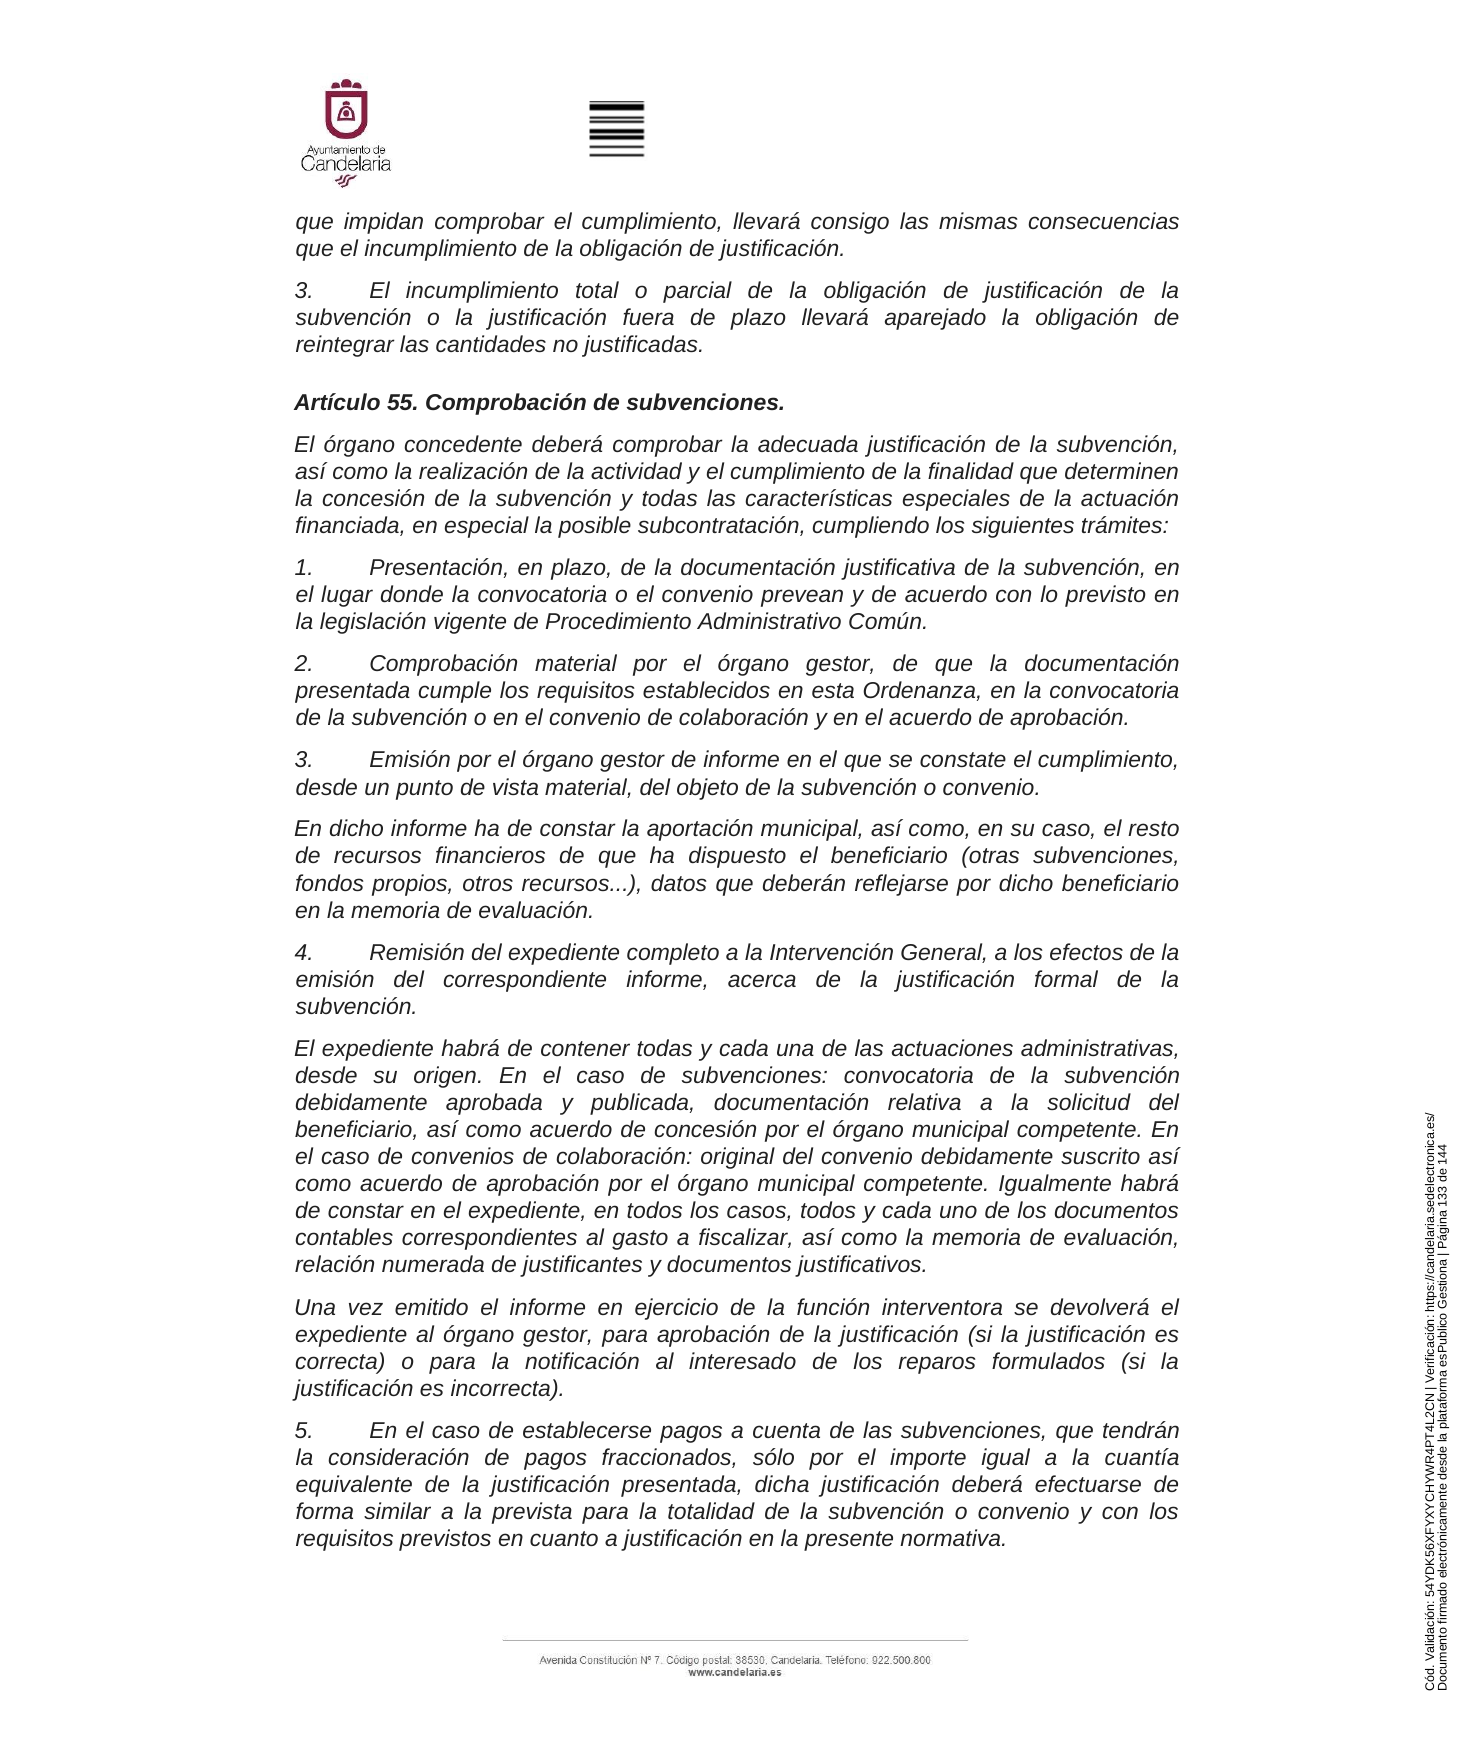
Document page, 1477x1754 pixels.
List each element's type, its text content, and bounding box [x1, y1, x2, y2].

list Presentación, en plazo, de la documentación justificativa de la subvención, en el lugar donde la convocatoria o el convenio prevean y de acuerdo con lo previsto en la legislación vigente de Procedimiento Administrativo Común. [294, 554, 1182, 634]
text Artículo 55. Comprobación de subvenciones. [294, 389, 1183, 415]
list Comprobación material por el órgano gestor, de que la documentación presentada cumple los requisitos establecidos en esta Ordenanza, en la convocatoria de la subvención o en el convenio de colaboración y en el acuerdo de aprobación. [294, 650, 1182, 731]
text En dicho informe ha de constar la aportación municipal, así como, en su caso, el resto de recursos financieros de que ha dispuesto el beneficiario (otras subvenciones, fondos propios, otros recursos...), datos que deberán reflejarse por dicho beneficiario en la memoria de evaluación. [294, 815, 1182, 923]
list Emisión por el órgano gestor de informe en el que se constate el cumplimiento, desde un punto de vista material, del objeto de la subvención o convenio. [294, 746, 1182, 800]
text El expediente habrá de contener todas y cada una de las actuaciones administrativas, desde su origen. En el caso de subvenciones: convocatoria de la subvención debidamente aprobada y publicada, documentación relativa a la solicitud del beneficiario, así como acuerdo de concesión por el órgano municipal competente. En el caso de convenios de colaboración: original del convenio debidamente suscrito así como acuerdo de aprobación por el órgano municipal competente. Igualmente habrá de constar en el expediente, en todos los casos, todos y cada uno de los documentos contables correspondientes al gasto a fiscalizar, así como la memoria de evaluación, relación numerada de justificantes y documentos justificativos. [294, 1035, 1182, 1278]
text Una vez emitido el informe en ejercicio de la función interventora se devolverá el expediente al órgano gestor, para aprobación de la justificación (si la justificación es correcta) o para la notificación al interesado de los reparos formulados (si la justificación es incorrecta). [294, 1293, 1182, 1401]
text El órgano concedente deberá comprobar la adecuada justificación de la subvención, así como la realización de la actividad y el cumplimiento de la finalidad que determinen la concesión de la subvención y todas las características especiales de la actuación financiada, en especial la posible subcontratación, cumpliendo los siguientes trámites: [294, 431, 1182, 538]
list que impidan comprobar el cumplimiento, llevará consigo las mismas consecuencias que el incumplimiento de la obligación de justificación. [294, 208, 1182, 261]
list En el caso de establecerse pagos a cuenta de las subvenciones, que tendrán la consideración de pagos fraccionados, sólo por el importe igual a la cuantía equivalente de la justificación presentada, dicha justificación deberá efectuarse de forma similar a la prevista para la totalidad de la subvención o convenio y con los requisitos previstos en cuanto a justificación en la presente normativa. [294, 1417, 1182, 1551]
list Remisión del expediente completo a la Intervención General, a los efectos de la emisión del correspondiente informe, acerca de la justificación formal de la subvención. [294, 939, 1182, 1019]
list El incumplimiento total o parcial de la obligación de justificación de la subvención o la justificación fuera de plazo llevará aparejado la obligación de reintegrar las cantidades no justificadas. [294, 277, 1182, 358]
